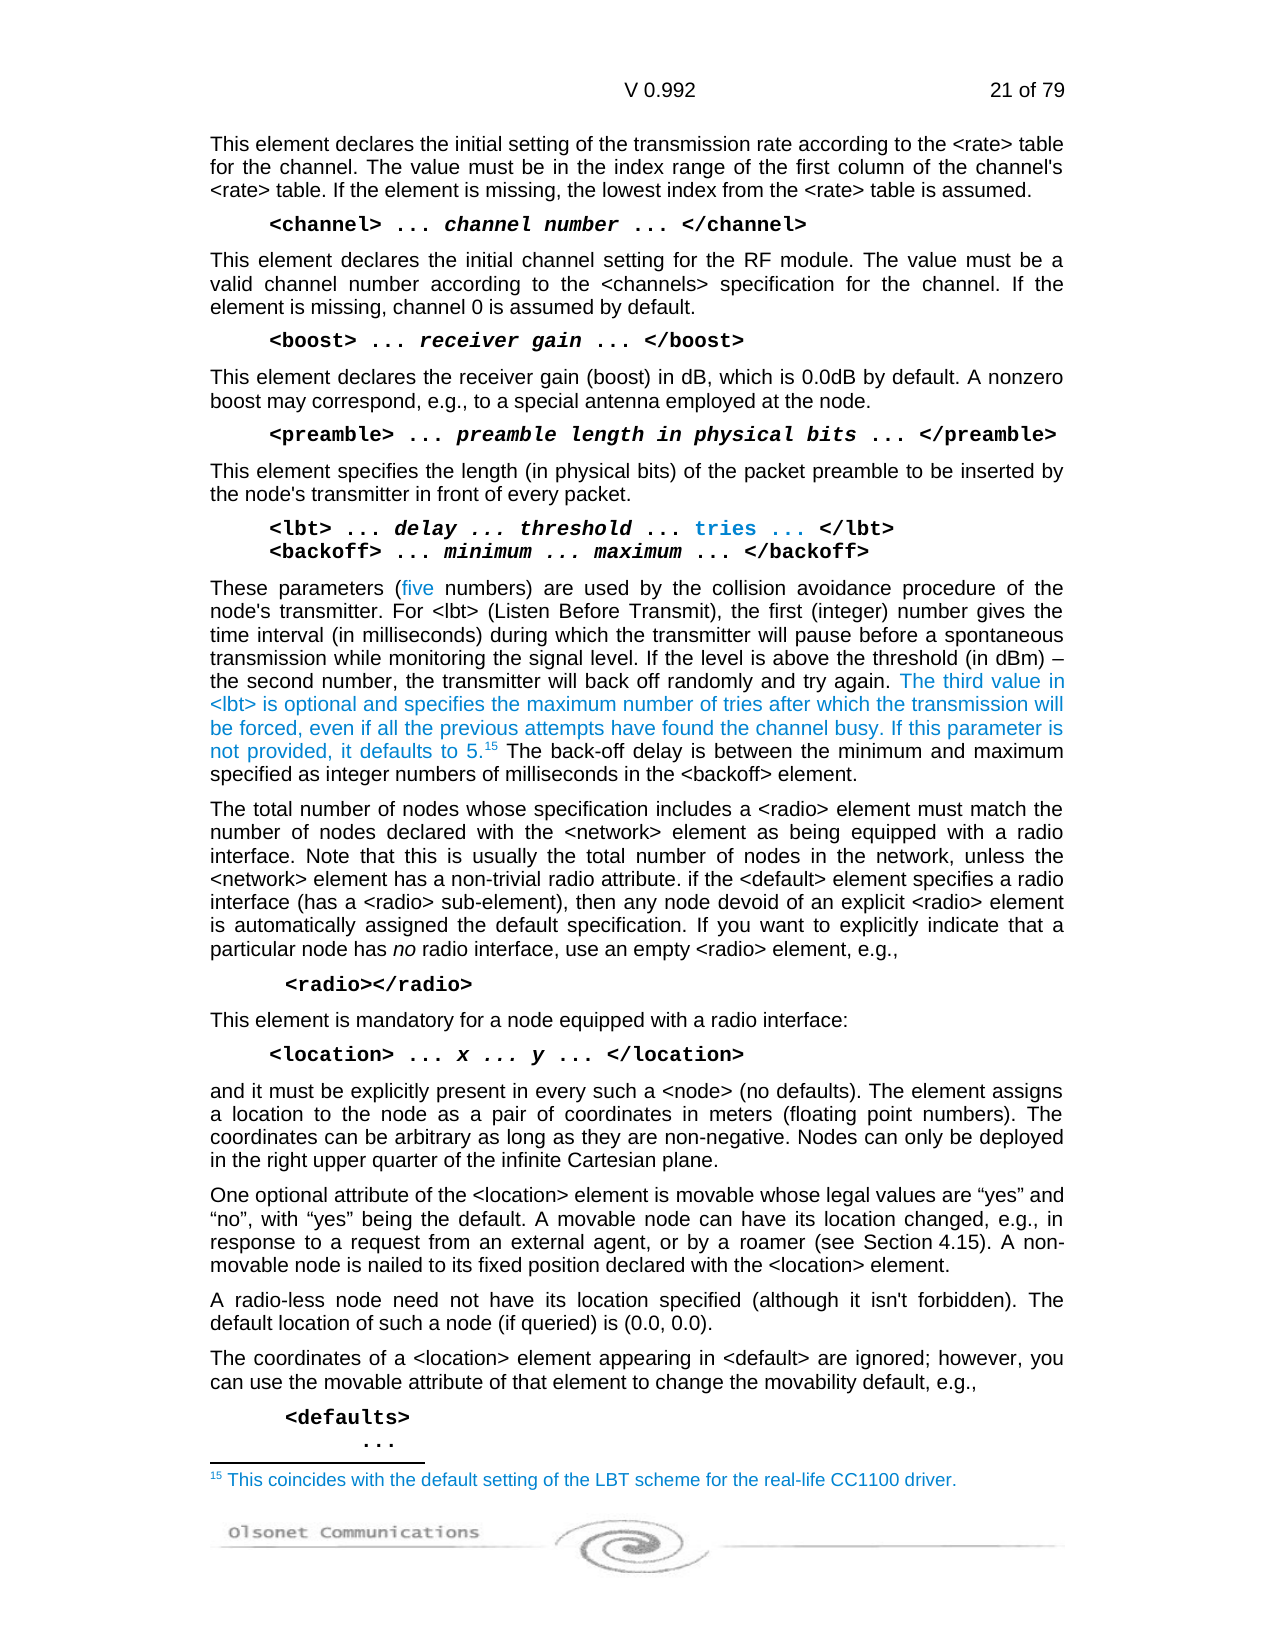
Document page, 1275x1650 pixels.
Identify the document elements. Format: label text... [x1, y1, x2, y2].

text This element declares the initial setting of the transmission rate according to the <rate> table for the channel. The value must be in the index range of the first column of the channel's <rate> table. If the element is missing, the lowest index from the <rate> table is assumed. [210, 132, 1065, 202]
text <lbt> ... delay ... threshold ... tries ... </lbt> [269, 518, 1065, 541]
text <location> ... x ... y ... </location> [269, 1044, 1065, 1068]
picture [210, 1504, 1065, 1596]
text The coordinates of a <location> element appearing in <default> are ignored; however, you can use the movable attribute of that element to change the movability default, e.g., [210, 1347, 1065, 1393]
text ... [210, 1430, 1065, 1454]
text This element declares the receiver gain (boost) in dB, which is 0.0dB by default. A nonzero boost may correspond, e.g., to a special antenna employed at the node. [210, 366, 1065, 412]
text This element specifies the length (in physical bits) of the packet preamble to be inserted by the node's transmitter in front of every packet. [210, 459, 1065, 506]
text This element declares the initial channel setting for the RF module. The value must be a valid channel number according to the <channels> specification for the channel. If the element is missing, channel 0 is assumed by default. [210, 249, 1065, 319]
text These parameters (five numbers) are used by the collision avoidance procedure of the node's transmitter. For <lbt> (Listen Before Transmit), the first (integer) number gives the time interval (in milliseconds) during which the transmitter will pause before a spontaneous transmission while monitoring the signal level. If the level is above the threshold (in dBm) – the second number, the transmitter will back off randomly and try again. The third value in <lbt> is optional and specifies the maximum number of tries after which the transmission will be forced, even if all the previous attempts have found the channel busy. If this parameter is not provided, it defaults to 5. The back-off delay is between the minimum and maximum specified as integer numbers of milliseconds in the <backoff> element. [210, 577, 1065, 786]
text One optional attribute of the <location> element is movable whose legal values are “yes” and “no”, with “yes” being the default. A movable node can have its location changed, e.g., in response to a request from an external agent, or by a roamer (see Section 4.15). A non-movable node is nailed to its fixed position declared with the <location> element. [210, 1184, 1065, 1277]
text <backoff> ... minimum ... maximum ... </backoff> [269, 541, 1065, 565]
text <preamble> ... preamble length in physical bits ... </preamble> [269, 424, 1065, 448]
text and it must be explicitly present in every such a <node> (no defaults). The element assigns a location to the node as a pair of coordinates in meters (floating point numbers). The coordinates can be arbitrary as long as they are non-negative. Nodes can only be deployed in the right upper quarter of the infinite Cartesian plane. [210, 1079, 1065, 1172]
text <defaults> [210, 1405, 1065, 1430]
text <channel> ... channel number ... </channel> [269, 214, 1065, 237]
text This element is mandatory for a node equipped with a radio interface: [210, 1009, 1065, 1032]
text The total number of nodes whose specification includes a <radio> element must match the number of nodes declared with the <network> element as being equipped with a radio interface. Note that this is usually the total number of nodes in the network, unless the <network> element has a non-trivial radio attribute. if the <default> element specifies a radio interface (has a <radio> sub-element), then any node devoid of an explicit <radio> element is automatically assigned the default specification. If you want to explicitly indicate that a particular node has no radio interface, use an empty <radio> element, e.g., [210, 798, 1065, 960]
text <boost> ... receiver gain ... </boost> [269, 331, 1065, 354]
text A radio-less node need not have its location specified (although it isn't forbidden). The default location of such a node (if queried) is (0.0, 0.0). [210, 1289, 1065, 1335]
text This coincides with the default setting of the LBT scheme for the real-life CC1100 driver. [210, 1469, 1065, 1490]
text <radio></radio> [210, 972, 1065, 997]
